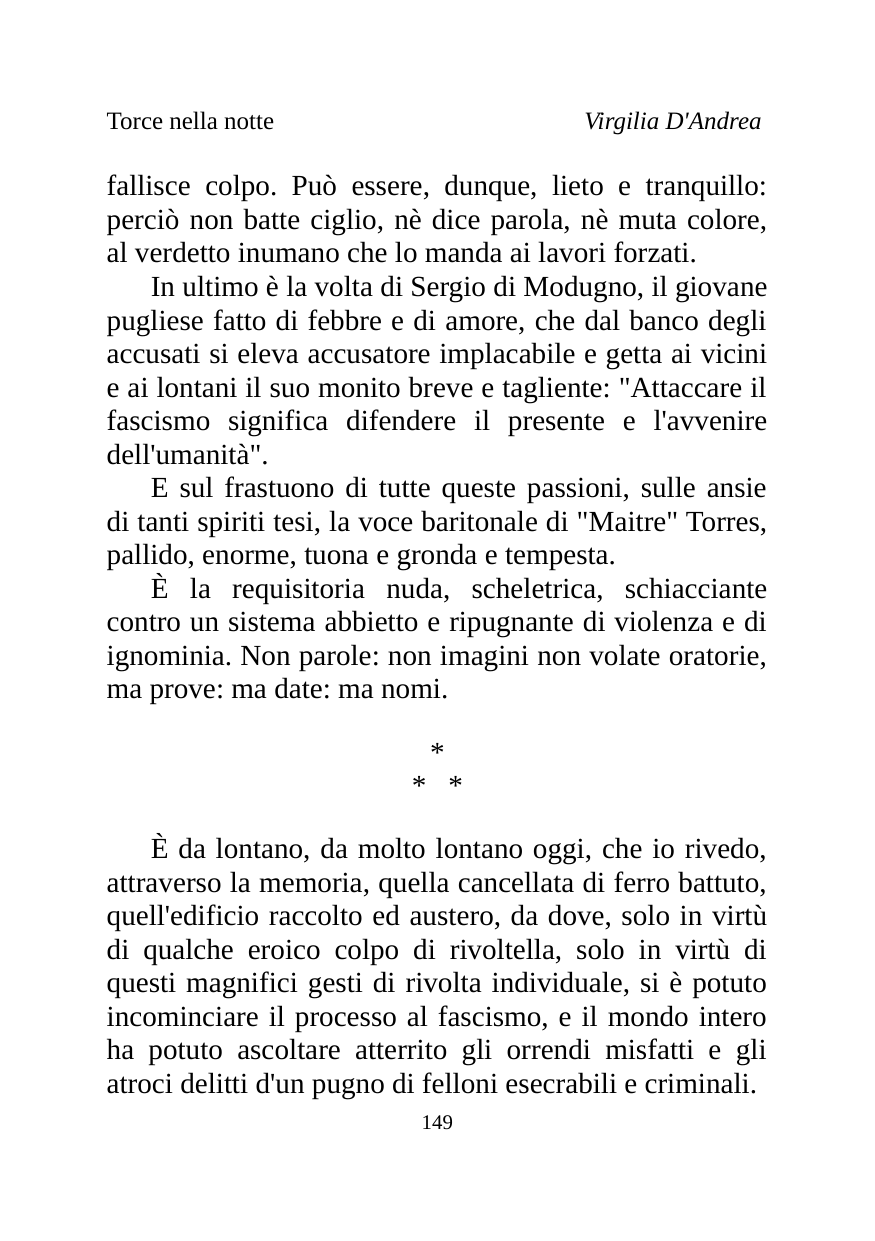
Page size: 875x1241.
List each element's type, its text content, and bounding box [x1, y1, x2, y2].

text In ultimo è la volta di Sergio di Modugno, il giovane pugliese fatto di febbre e di amore, che dal banco degli accusati si eleva accusatore implacabile e getta ai vicini e ai lontani il suo monito breve e tagliente: "Attaccare il fascismo significa difendere il presente e l'avvenire dell'umanità". [106, 269, 768, 470]
text È la requisitoria nuda, scheletrica, schiacciante contro un sistema abbietto e ripugnante di violenza e di ignominia. Non parole: non imagini non volate oratorie, ma prove: ma date: ma nomi. [106, 571, 768, 705]
text fallisce colpo. Può essere, dunque, lieto e tranquillo: perciò non batte ciglio, nè dice parola, nè muta colore, al verdetto inumano che lo manda ai lavori forzati. [106, 168, 768, 269]
text * * * [106, 735, 768, 802]
text E sul frastuono di tutte queste passioni, sulle ansie di tanti spiriti tesi, la voce baritonale di "Maitre" Torres, pallido, enorme, tuona e gronda e tempesta. [106, 470, 768, 571]
text È da lontano, da molto lontano oggi, che io rivedo, attraverso la memoria, quella cancellata di ferro battuto, quell'edificio raccolto ed austero, da dove, solo in virtù di qualche eroico colpo di rivoltella, solo in virtù di questi magnifici gesti di rivolta individuale, si è potuto incominciare il processo al fascismo, e il mondo intero ha potuto ascoltare atterrito gli orrendi misfatti e gli atroci delitti d'un pugno di felloni esecrabili e criminali. [106, 831, 768, 1099]
